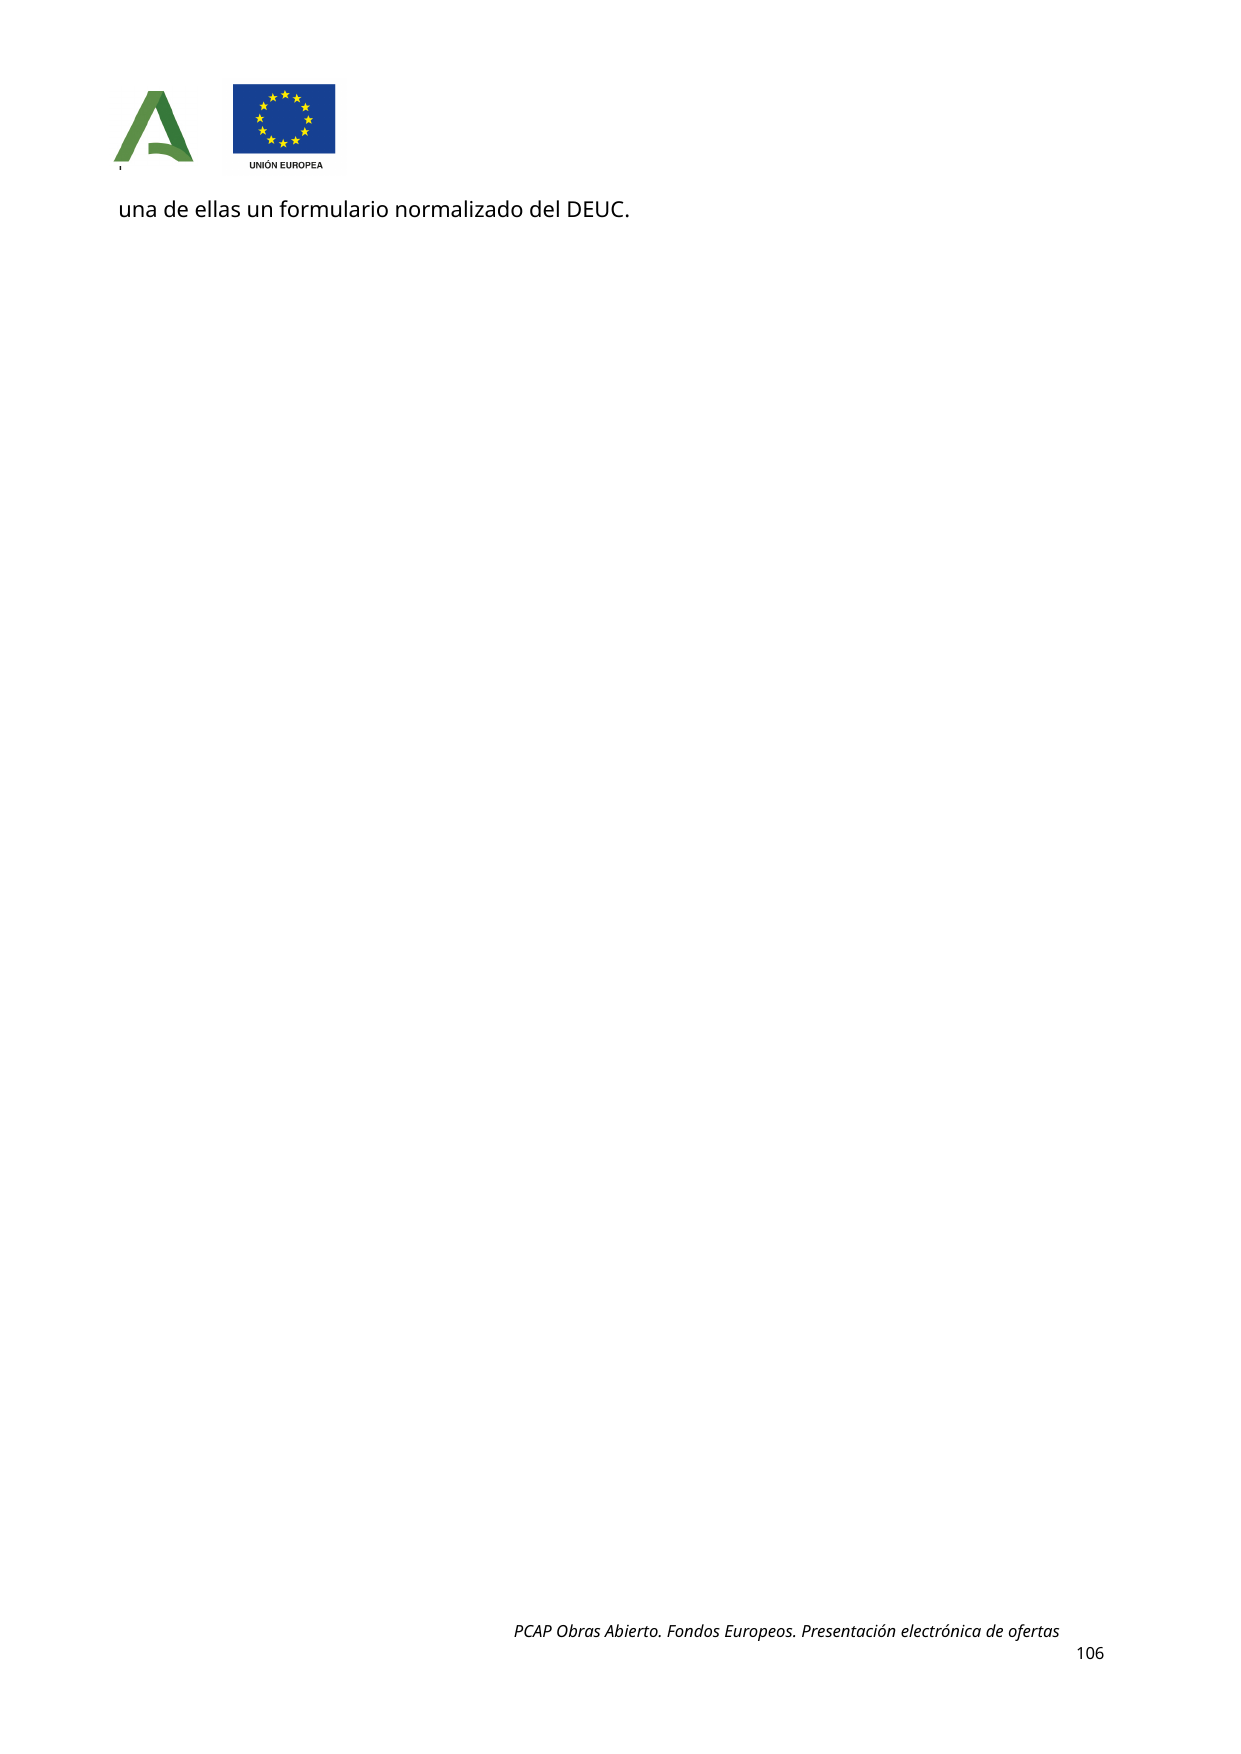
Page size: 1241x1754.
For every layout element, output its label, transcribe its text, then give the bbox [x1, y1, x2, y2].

picture [109, 86, 198, 166]
picture [221, 78, 347, 176]
text una de ellas un formulario normalizado del DEUC. [118, 194, 1104, 226]
